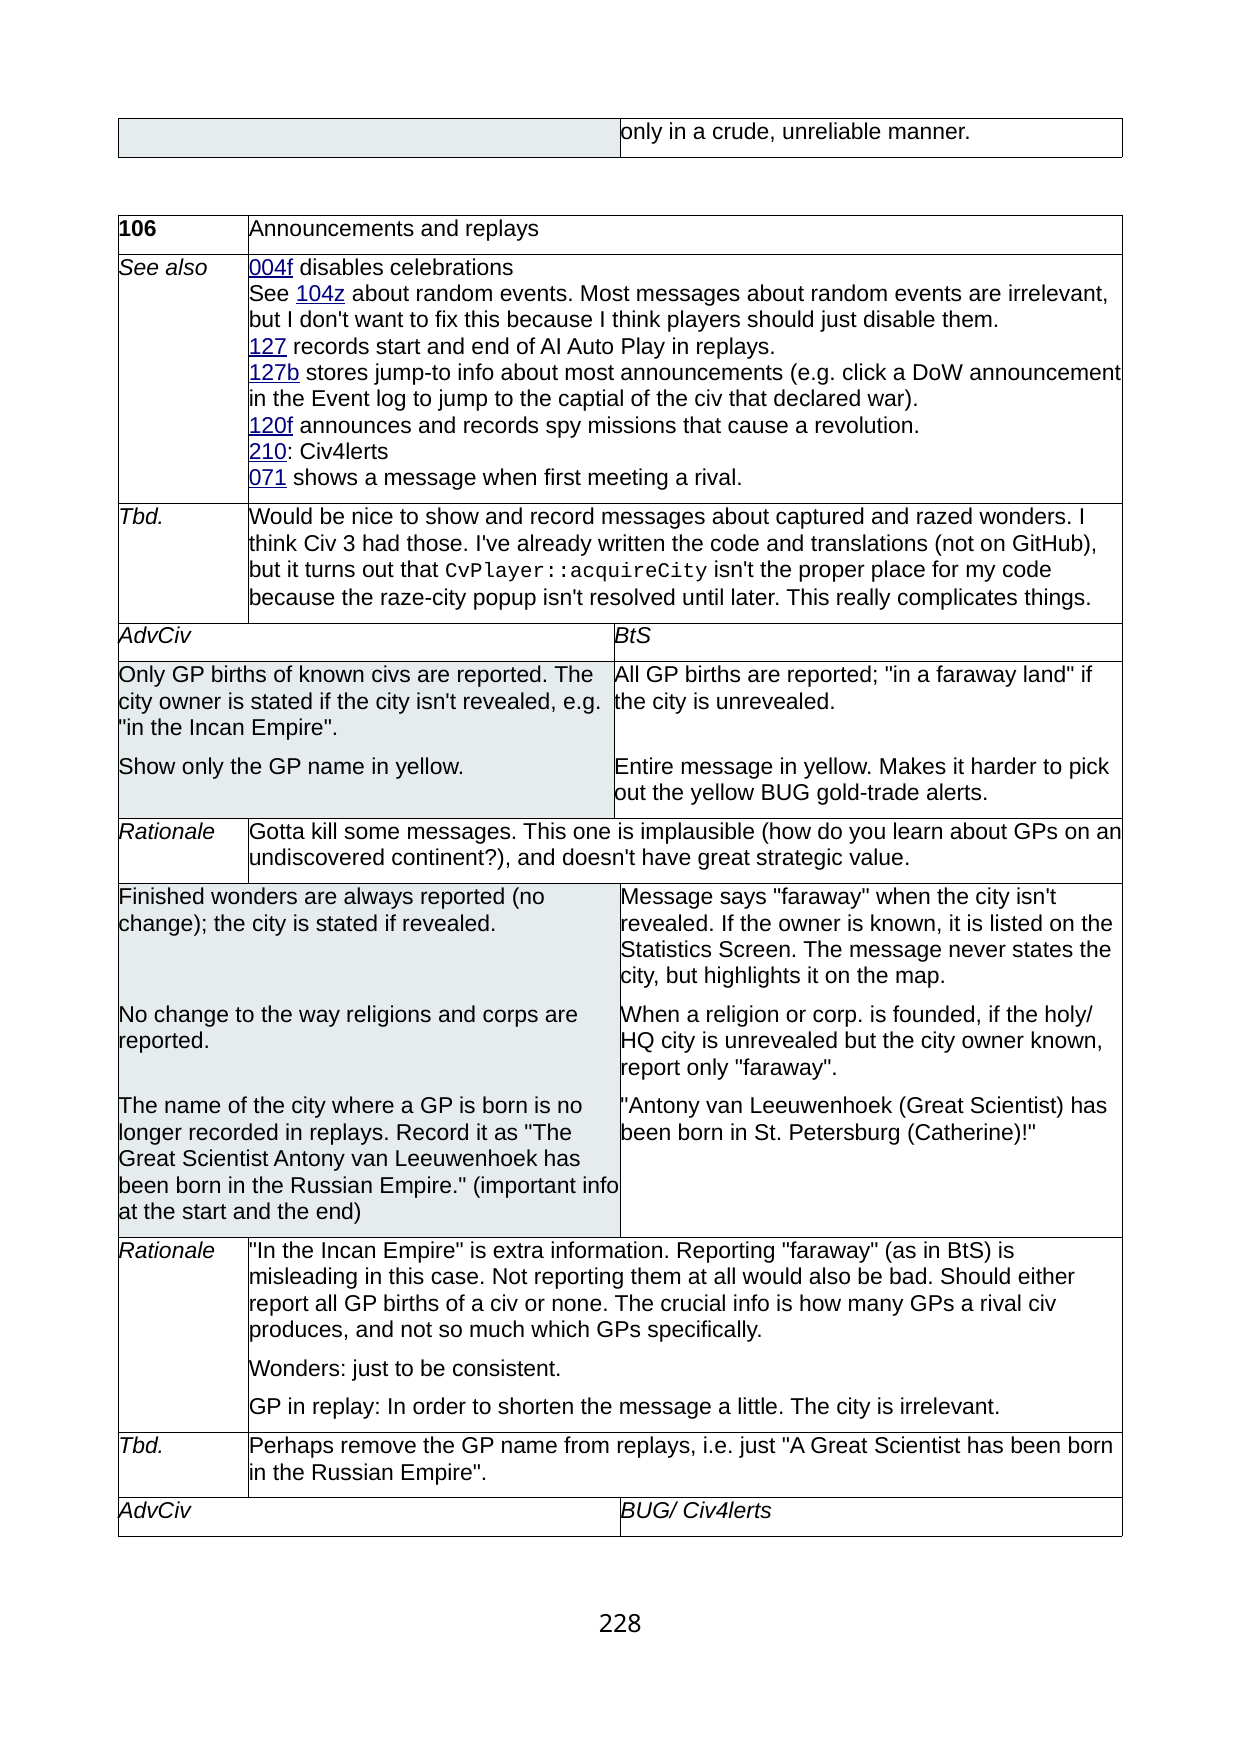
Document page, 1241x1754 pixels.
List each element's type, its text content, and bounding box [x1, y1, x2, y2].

table_cell Finished wonders are always reported (no change); the city is stated if revealed. No change to the way religions and corps are reported. The name of the city where a GP is born is no longer recorded in replays. Record it as "The Great Scientist Antony van Leeuwenhoek has been born in the Russian Empire." (important info at the start and the end) [119, 884, 620, 1237]
table_cell See also [119, 255, 248, 503]
table_cell BUG/ Civ4lerts [621, 1498, 1122, 1536]
table_cell Tbd. [119, 504, 248, 622]
table_cell BtS [615, 624, 1122, 661]
table_cell Would be nice to show and record messages about captured and razed wonders. I think Civ 3 had those. I've already written the code and translations (not on GitHub), but it turns out that CvPlayer::acquireCity isn't the proper place for my code because the raze-city popup isn't resolved until later. This really complicates things. [249, 504, 1122, 622]
table_cell Rationale [119, 1238, 248, 1432]
table_cell Tbd. [119, 1433, 248, 1497]
table_cell AdvCiv [119, 624, 614, 661]
table_cell "In the Incan Empire" is extra information. Reporting "faraway" (as in BtS) is misleading in this case. Not reporting them at all would also be bad. Should either report all GP births of a civ or none. The crucial info is how many GPs a rival civ produces, and not so much which GPs specifically. Wonders: just to be consistent. GP in replay: In order to shorten the message a little. The city is irrelevant. [249, 1238, 1122, 1432]
table_cell Message says "faraway" when the city isn't revealed. If the owner is known, it is listed on the Statistics Screen. The message never states the city, but highlights it on the map. When a religion or corp. is founded, if the holy/ HQ city is unrevealed but the city owner known, report only "faraway". "Antony van Leeuwenhoek (Great Scientist) has been born in St. Petersburg (Catherine)!" [621, 884, 1122, 1237]
table_cell [119, 119, 620, 157]
table_cell Perhaps remove the GP name from replays, i.e. just "A Great Scientist has been born in the Russian Empire". [249, 1433, 1122, 1497]
table_cell AdvCiv [119, 1498, 620, 1536]
table_header 106 [119, 216, 248, 253]
table_cell 004f disables celebrations See 104z about random events. Most messages about random events are irrelevant, but I don't want to fix this because I think players should just disable them. 127 records start and end of AI Auto Play in replays. 127b stores jump-to info about most announcements (e.g. click a DoW announcement in the Event log to jump to the captial of the civ that declared war). 120f announces and records spy missions that cause a revolution. 210: Civ4lerts 071 shows a message when first meeting a rival. [249, 255, 1122, 503]
table_cell Rationale [119, 819, 248, 883]
table_cell Only GP births of known civs are reported. The city owner is stated if the city isn't revealed, e.g. "in the Incan Empire". Show only the GP name in yellow. [119, 662, 614, 818]
table_cell only in a crude, unreliable manner. [621, 119, 1122, 157]
table_cell All GP births are reported; "in a faraway land" if the city is unrevealed. Entire message in yellow. Makes it harder to pick out the yellow BUG gold-trade alerts. [615, 662, 1122, 818]
table_header Announcements and replays [249, 216, 1122, 253]
table_cell Gotta kill some messages. This one is implausible (how do you learn about GPs on an undiscovered continent?), and doesn't have great strategic value. [249, 819, 1122, 883]
